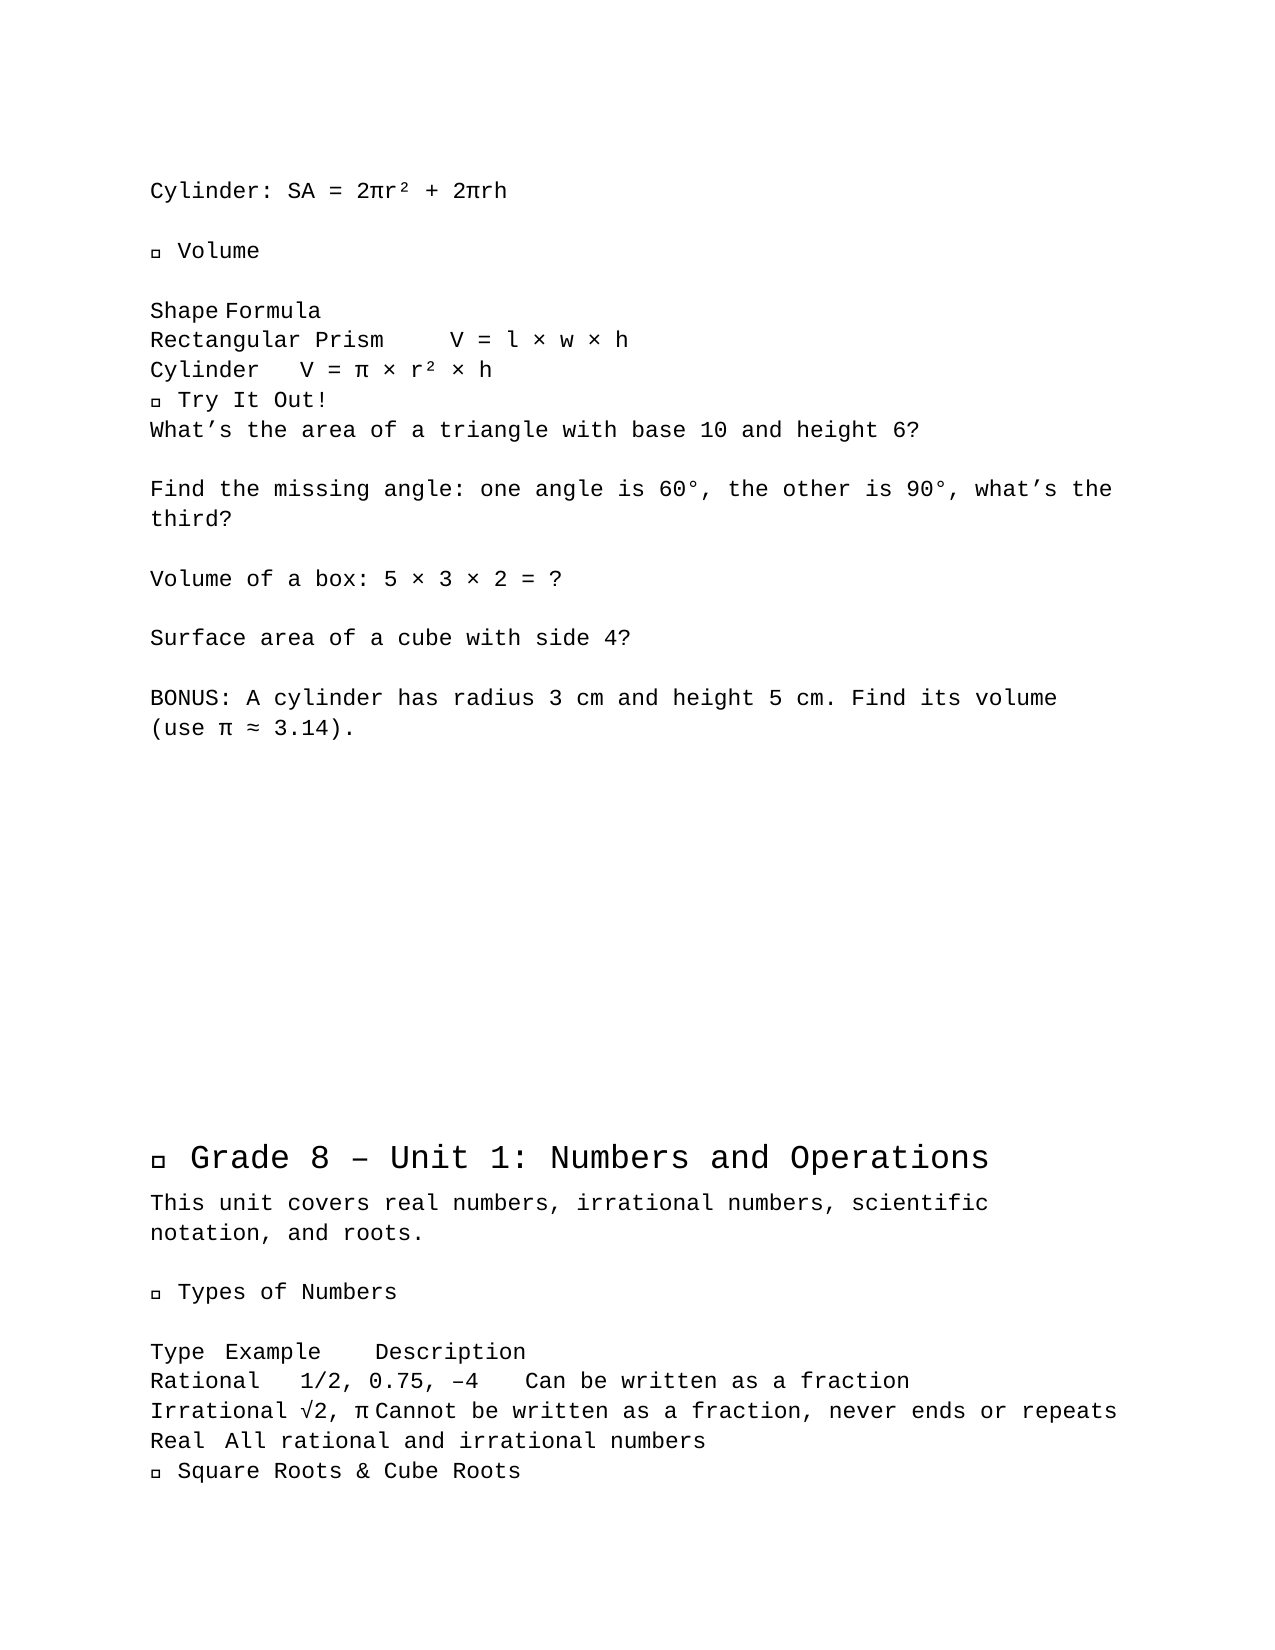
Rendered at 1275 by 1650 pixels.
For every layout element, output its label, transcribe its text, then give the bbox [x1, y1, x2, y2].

text Find the missing angle: one angle is 60°, the other is 90°, what’s the third? [150, 478, 1125, 533]
text Volume of a box: 5 × 3 × 2 = ? [150, 567, 1125, 593]
text Surface area of a cube with side 4? [150, 627, 1125, 653]
text Rectangular Prism V = l × w × h [150, 329, 1125, 355]
text What’s the area of a triangle with base 10 and height 6? [150, 418, 1125, 444]
text This unit covers real numbers, irrational numbers, scientific notation, and roots. [150, 1191, 1125, 1247]
text Irrational √2, π Cannot be written as a fraction, never ends or repeats [150, 1400, 1125, 1426]
text BONUS: A cylinder has radius 3 cm and height 5 cm. Find its volume (use π ≈ 3.14). [150, 686, 1125, 742]
text Cylinder V = π × r² × h [150, 358, 1125, 384]
text Rational 1/2, 0.75, –4 Can be written as a fraction [150, 1370, 1125, 1396]
text Real All rational and irrational numbers [150, 1429, 1125, 1455]
subtitle 🔢 Grade 8 – Unit 1: Numbers and Operations [150, 1141, 1125, 1179]
text 🧠 Try It Out! [150, 388, 1125, 414]
text 📐 Volume [150, 239, 1125, 265]
text Type Example Description [150, 1340, 1125, 1366]
text Cylinder: SA = 2πr² + 2πrh [150, 180, 1125, 206]
text 🧮 Types of Numbers [150, 1281, 1125, 1306]
text Shape Formula [150, 299, 1125, 325]
text 📏 Square Roots & Cube Roots [150, 1459, 1125, 1485]
